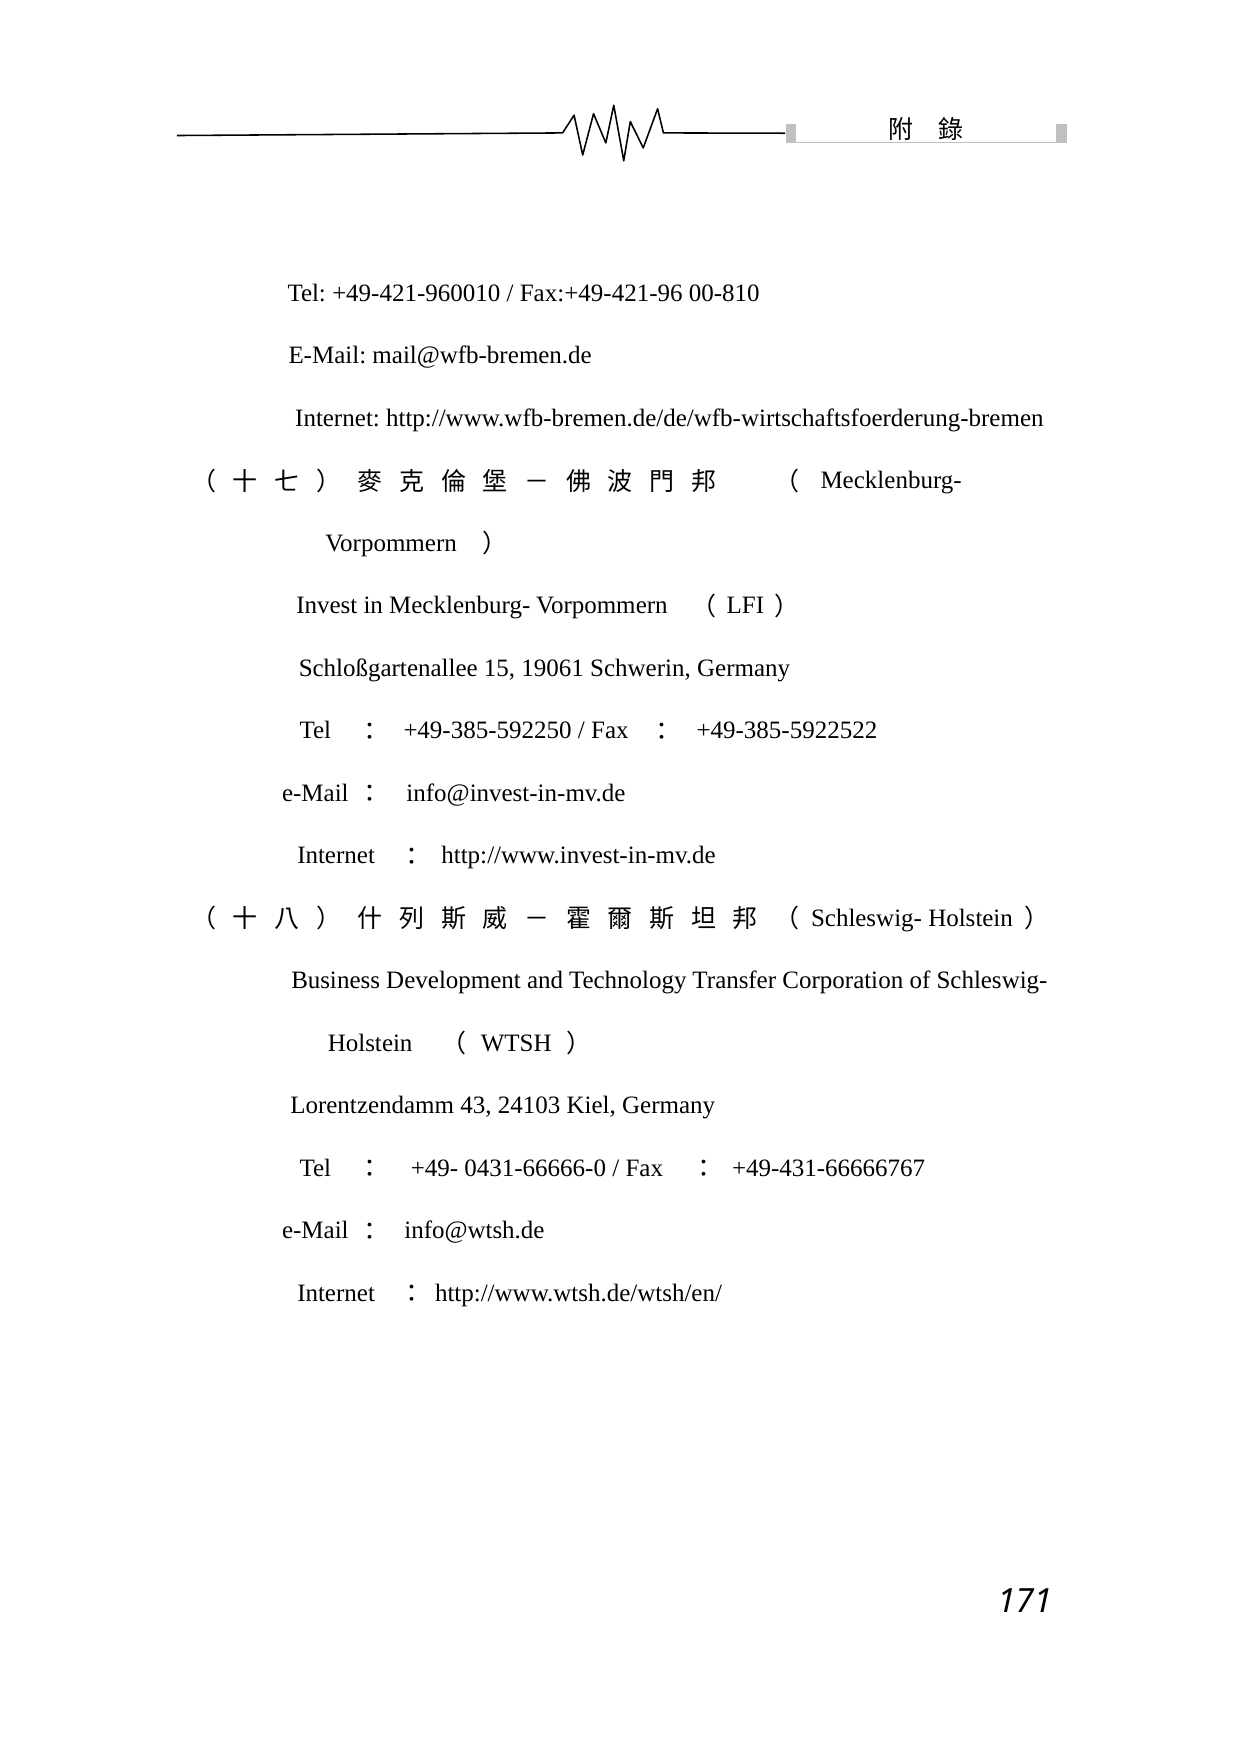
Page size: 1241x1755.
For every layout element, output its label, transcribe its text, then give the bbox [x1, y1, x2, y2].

text （十八）什列斯威－霍爾斯坦邦（Schleswig- Holstein） [183, 875, 1058, 938]
text Internet: http://www.wfb-bremen.de/de/wfb-wirtschaftsfoerderung-bremen [207, 375, 1058, 438]
text Tel：+49-385-592250 / Fax：+49-385-5922522 [207, 688, 1058, 750]
text e-Mail：info@invest-in-mv.de [207, 750, 1058, 813]
text Tel：+49- 0431-66666-0 / Fax：+49-431-66666767 [207, 1125, 1058, 1188]
text E-Mail: mail@wfb-bremen.de [207, 313, 1058, 375]
text e-Mail：info@wtsh.de [207, 1188, 1058, 1250]
text Lorentzendamm 43, 24103 Kiel, Germany [207, 1063, 1058, 1125]
text Tel: +49-421-960010 / Fax:+49-421-96 00-810 [207, 250, 1058, 313]
text Internet：http://www.invest-in-mv.de [207, 813, 1058, 875]
text Schloßgartenallee 15, 19061 Schwerin, Germany [207, 625, 1058, 688]
text Internet：http://www.wtsh.de/wtsh/en/ [207, 1250, 1058, 1313]
text Business Development and Technology Transfer Corporation of Schleswig- Holstein（WTSH） [207, 938, 1058, 1063]
text Invest in Mecklenburg- Vorpommern（LFI） [207, 563, 1058, 625]
text （十七）麥克倫堡－佛波門邦 （Mecklenburg- Vorpommern） [183, 438, 1058, 563]
